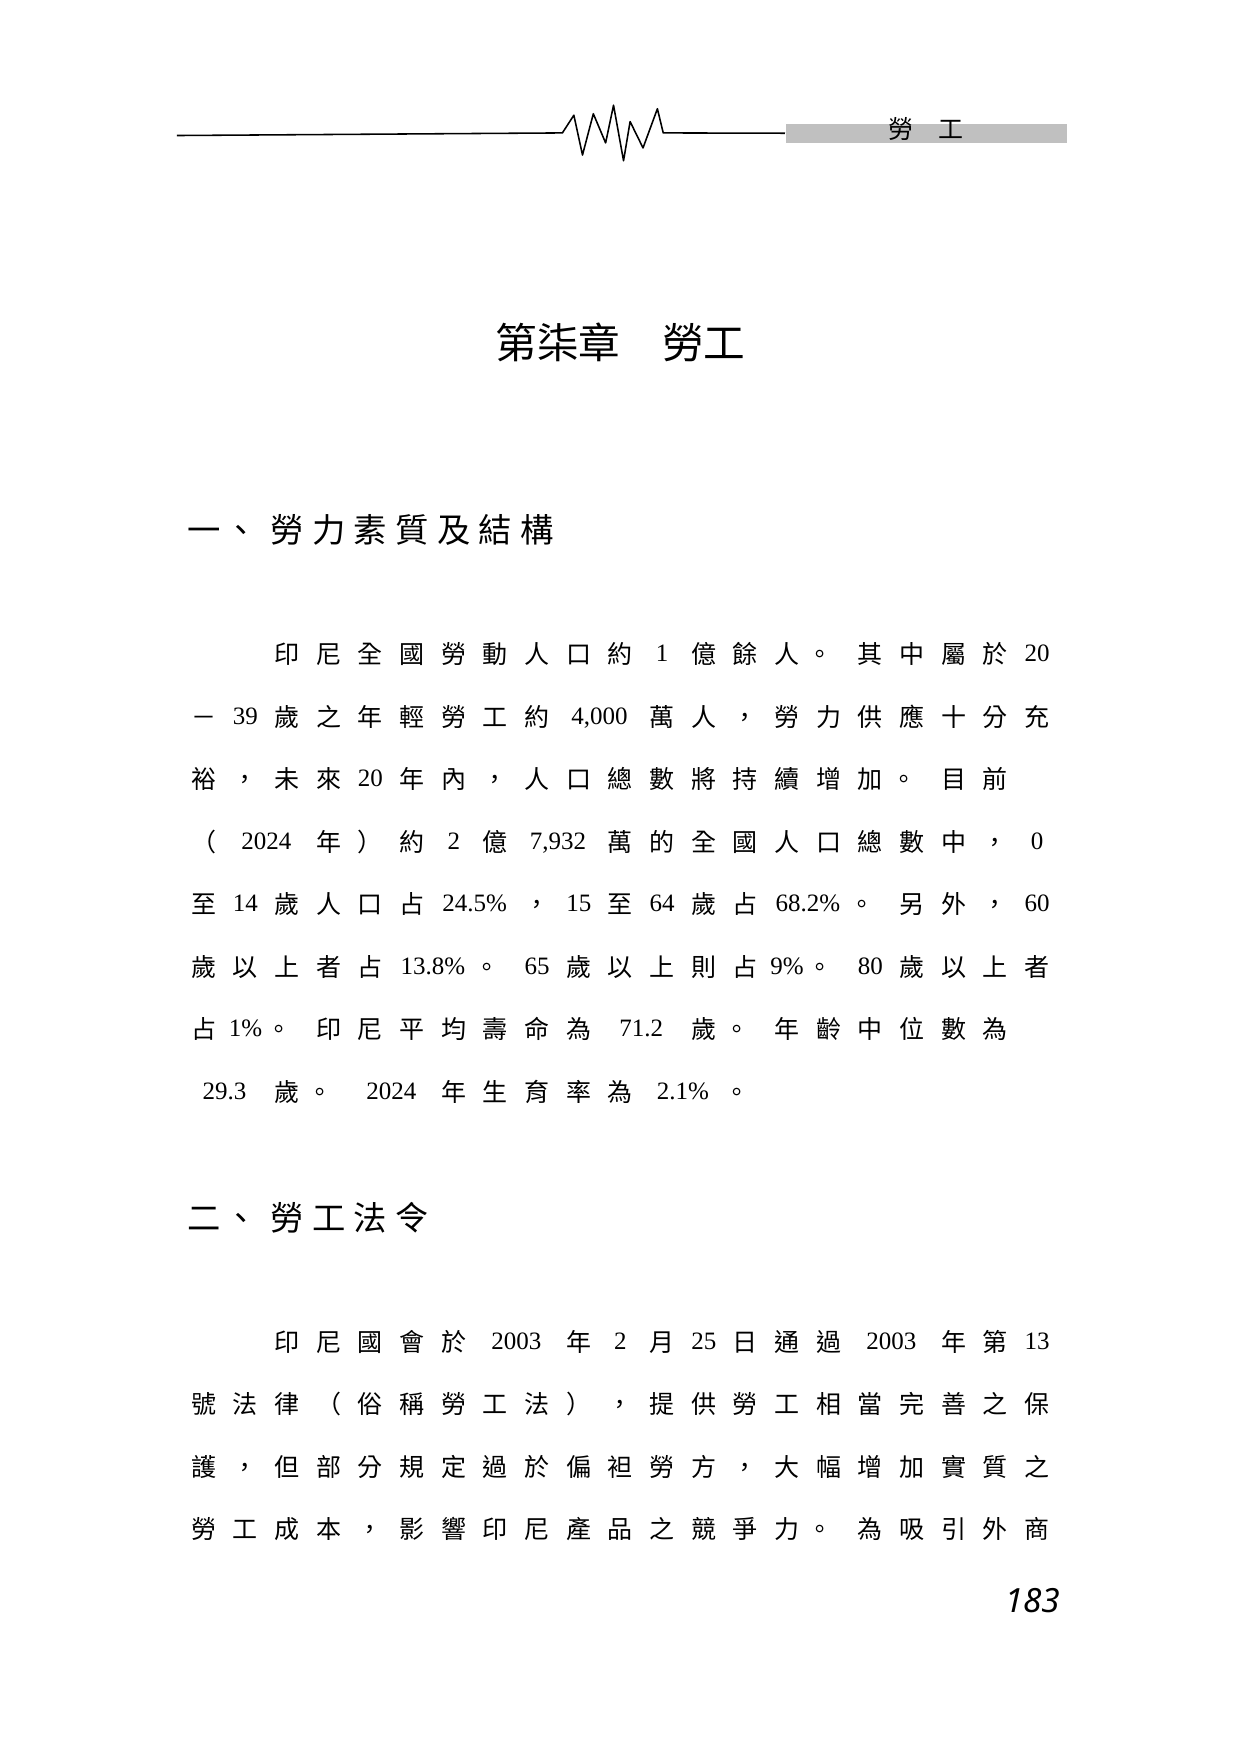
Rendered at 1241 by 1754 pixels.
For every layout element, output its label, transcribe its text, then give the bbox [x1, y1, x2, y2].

text 印尼全國勞動人口約1億餘人。其中屬於20－39歲之年輕勞工約4,000萬人，勞力供應十分充裕，未來20年內，人口總數將持續增加。目前（2024年）約2億7,932萬的全國人口總數中，0至14歲人口占24.5%，15至64歲占68.2%。另外，60歲以上者占13.8%。65歲以上則占9%。80歲以上者占1%。印尼平均壽命為71.2歲。年齡中位數為29.3歲。2024年生育率為2.1%。 [183, 611, 1058, 1111]
text 印尼國會於2003年2月25日通過2003年第13號法律（俗稱勞工法），提供勞工相當完善之保護，但部分規定過於偏袒勞方，大幅增加實質之勞工成本，影響印尼產品之競爭力。為吸引外商 [183, 1299, 1058, 1549]
text 二、勞工法令 [183, 1174, 1058, 1236]
text 第柒章 勞工 [183, 299, 1058, 361]
text 一、勞力素質及結構 [183, 486, 1058, 549]
